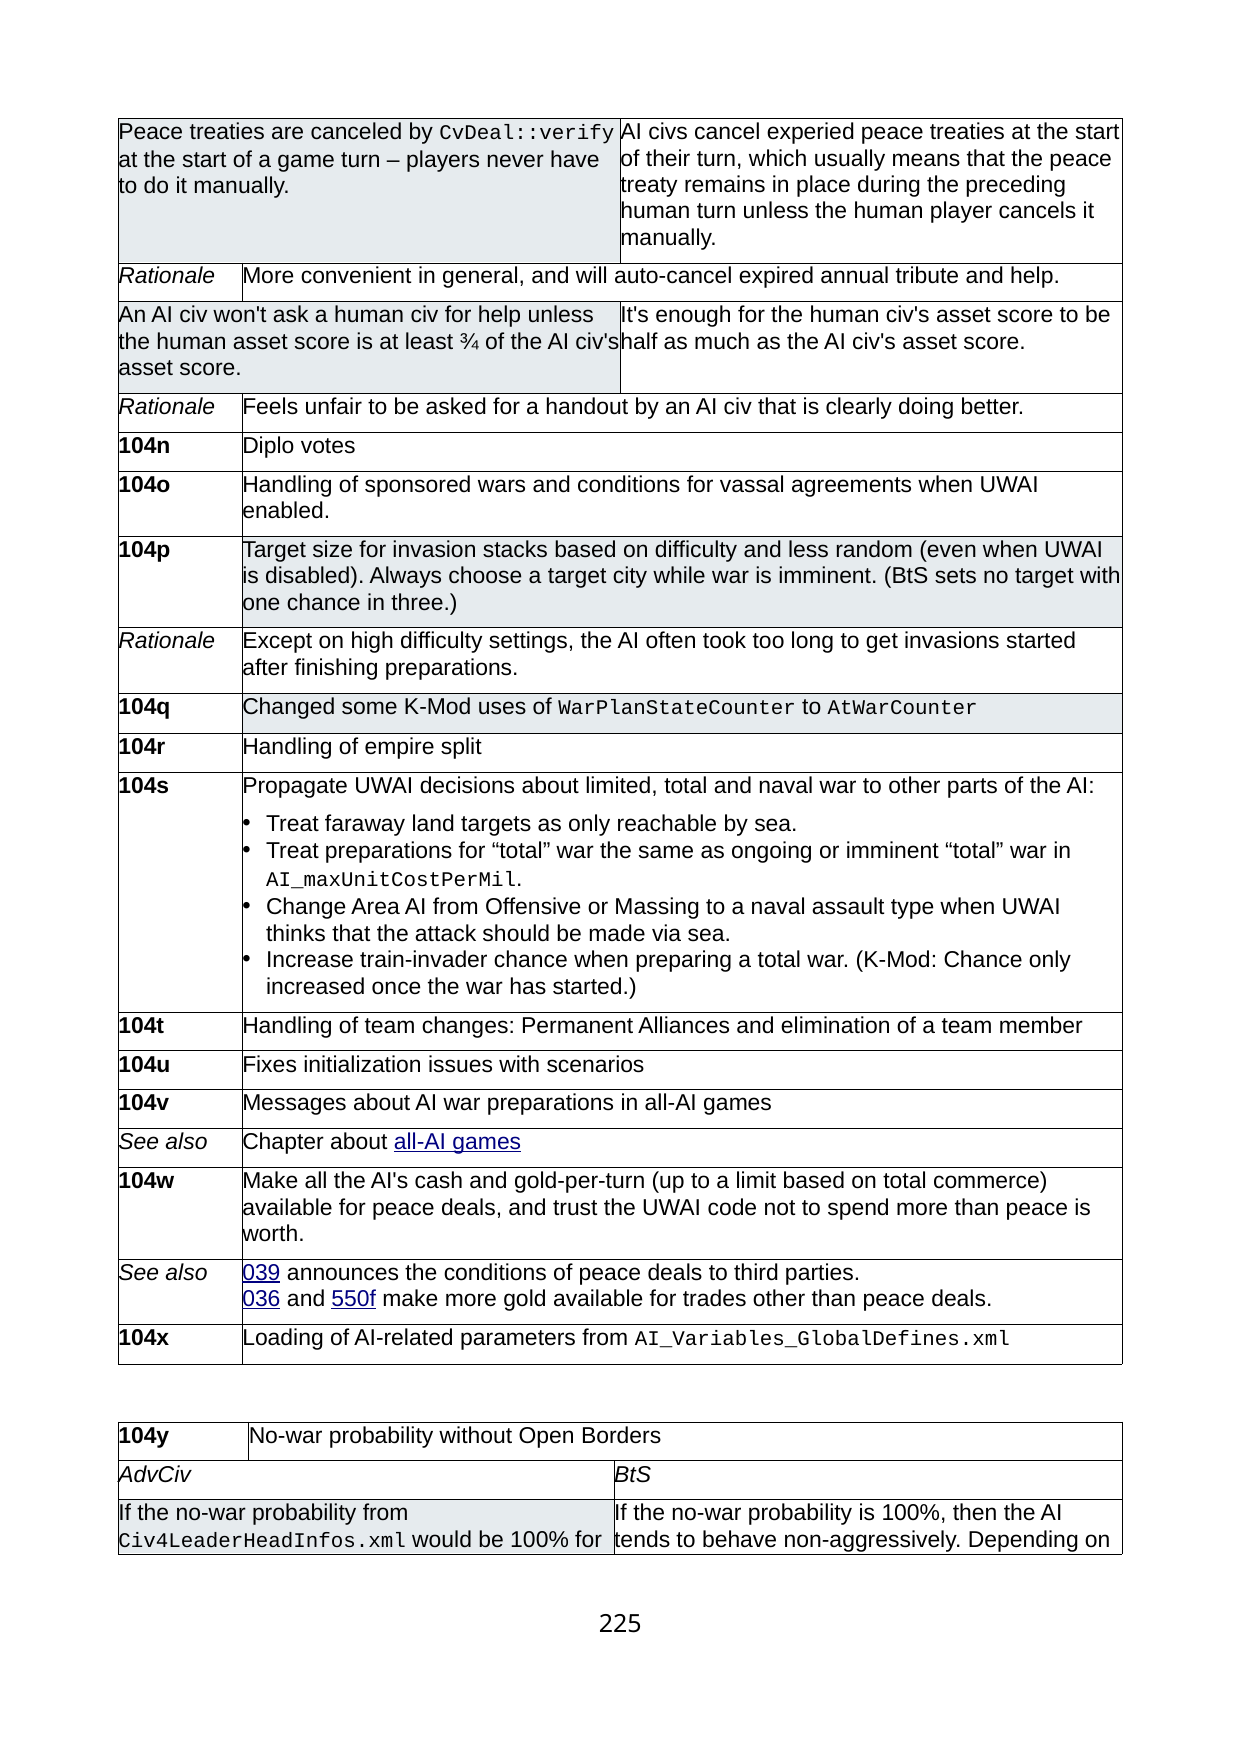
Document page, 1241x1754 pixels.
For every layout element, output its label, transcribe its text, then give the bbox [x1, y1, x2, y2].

table_cell More convenient in general, and will auto-cancel expired annual tribute and help. [243, 264, 1122, 301]
table_cell Handling of sponsored wars and conditions for vassal agreements when UWAI enabled. [243, 472, 1122, 536]
table_cell 104n [119, 433, 242, 471]
table_cell Messages about AI war preparations in all-AI games [243, 1090, 1122, 1128]
table_cell See also [119, 1129, 242, 1167]
table_header 104y [119, 1423, 248, 1460]
table_cell An AI civ won't ask a human civ for help unless the human asset score is at least ¾ of the AI civ's asset score. [119, 302, 620, 393]
table_cell 104w [119, 1168, 242, 1258]
table_cell 104u [119, 1051, 242, 1089]
table_cell Rationale [119, 264, 242, 301]
table_cell If the no-war probability is 100%, then the AI tends to behave non-aggressively. Depending on [615, 1500, 1122, 1553]
table_cell 104o [119, 472, 242, 536]
table_cell 104p [119, 537, 242, 627]
table_cell Handling of empire split [243, 734, 1122, 772]
table_cell 104t [119, 1013, 242, 1050]
table_cell Target size for invasion stacks based on difficulty and less random (even when UWAI is disabled). Always choose a target city while war is imminent. (BtS sets no target with one chance in three.) [243, 537, 1122, 627]
table_cell Diplo votes [243, 433, 1122, 471]
table_header No-war probability without Open Borders [249, 1423, 1122, 1460]
table_cell Fixes initialization issues with scenarios [243, 1051, 1122, 1089]
table_cell Peace treaties are canceled by CvDeal::verify at the start of a game turn – players never have to do it manually. [119, 119, 620, 262]
table_cell Propagate UWAI decisions about limited, total and naval war to other parts of the AI: Treat faraway land targets as only reachable by sea. Treat preparations for “total” war the same as ongoing or imminent “total” war in AI_maxUnitCostPerMil. Change Area AI from Offensive or Massing to a naval assault type when UWAI thinks that the attack should be made via sea. Increase train-invader chance when preparing a total war. (K-Mod: Chance only increased once the war has started.) [243, 773, 1122, 1012]
table_cell 104x [119, 1325, 242, 1364]
table_cell It's enough for the human civ's asset score to be half as much as the AI civ's asset score. [621, 302, 1122, 393]
table_cell BtS [615, 1461, 1122, 1499]
table_cell If the no-war probability from Civ4LeaderHeadInfos.xml would be 100% for [119, 1500, 614, 1553]
table_cell Rationale [119, 628, 242, 692]
table_cell 104q [119, 694, 242, 733]
table_cell Handling of team changes: Permanent Alliances and elimination of a team member [243, 1013, 1122, 1050]
table_cell 104s [119, 773, 242, 1012]
table_cell 104r [119, 734, 242, 772]
table_cell Rationale [119, 394, 242, 432]
table_cell Changed some K-Mod uses of WarPlanStateCounter to AtWarCounter [243, 694, 1122, 733]
table_cell AI civs cancel experied peace treaties at the start of their turn, which usually means that the peace treaty remains in place during the preceding human turn unless the human player cancels it manually. [621, 119, 1122, 262]
table_cell 039 announces the conditions of peace deals to third parties. 036 and 550f make more gold available for trades other than peace deals. [243, 1260, 1122, 1324]
table_cell Loading of AI-related parameters from AI_Variables_GlobalDefines.xml [243, 1325, 1122, 1364]
table_cell Feels unfair to be asked for a handout by an AI civ that is clearly doing better. [243, 394, 1122, 432]
table_cell 104v [119, 1090, 242, 1128]
table_cell Chapter about all-AI games [243, 1129, 1122, 1167]
table_cell See also [119, 1260, 242, 1324]
table_cell Except on high difficulty settings, the AI often took too long to get invasions started after finishing preparations. [243, 628, 1122, 692]
table_cell Make all the AI's cash and gold-per-turn (up to a limit based on total commerce) available for peace deals, and trust the UWAI code not to spend more than peace is worth. [243, 1168, 1122, 1258]
table_cell AdvCiv [119, 1461, 614, 1499]
